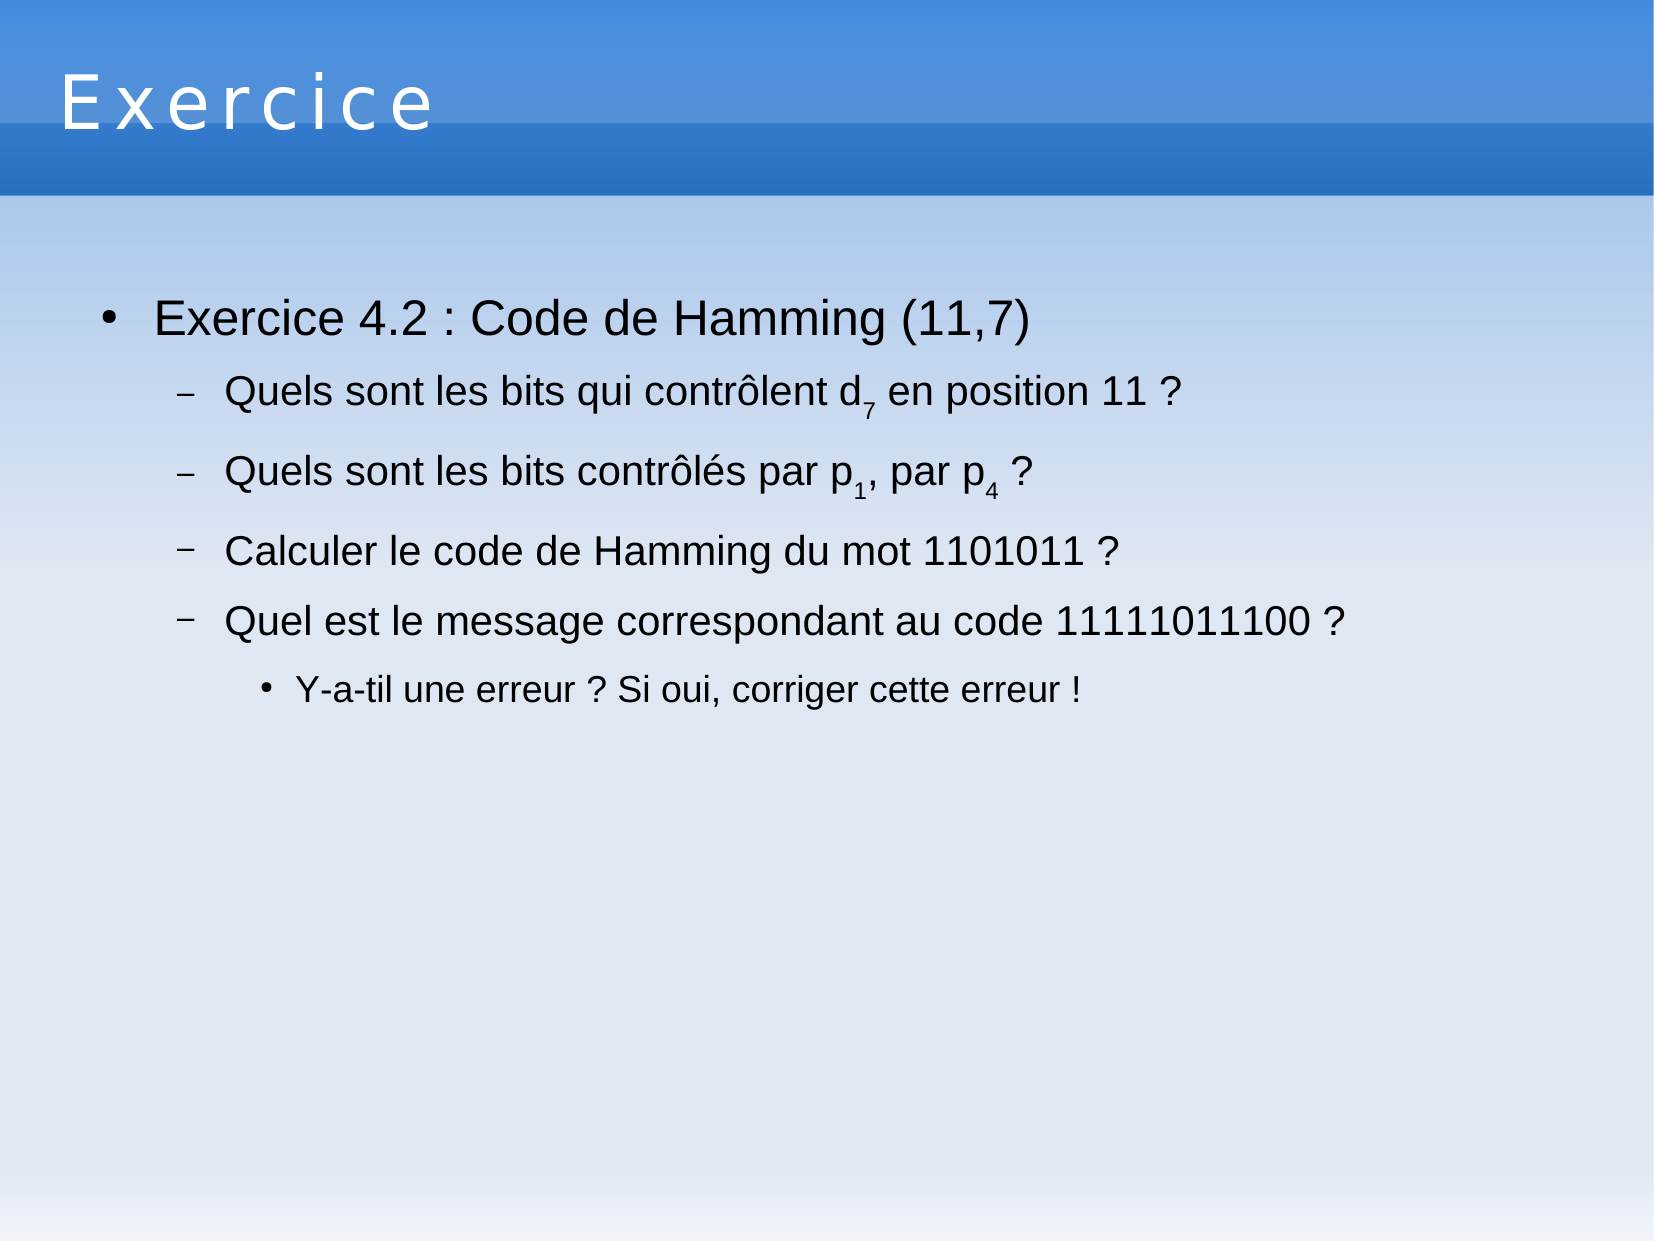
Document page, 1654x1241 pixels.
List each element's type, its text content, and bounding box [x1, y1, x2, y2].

list Exercice 4.2 : Code de Hamming (11,7) Quels sont les bits qui contrôlent d7 en position 11 ? Quels sont les bits contrôlés par p1, par p4 ? Calculer le code de Hamming du mot 1101011 ? Quel est le message correspondant au code 11111011100 ? Y-a-til une erreur ? Si oui, corriger cette erreur ! [82, 290, 1571, 1109]
picture [0, 0, 1654, 1241]
title Exercice [59, 29, 1270, 178]
